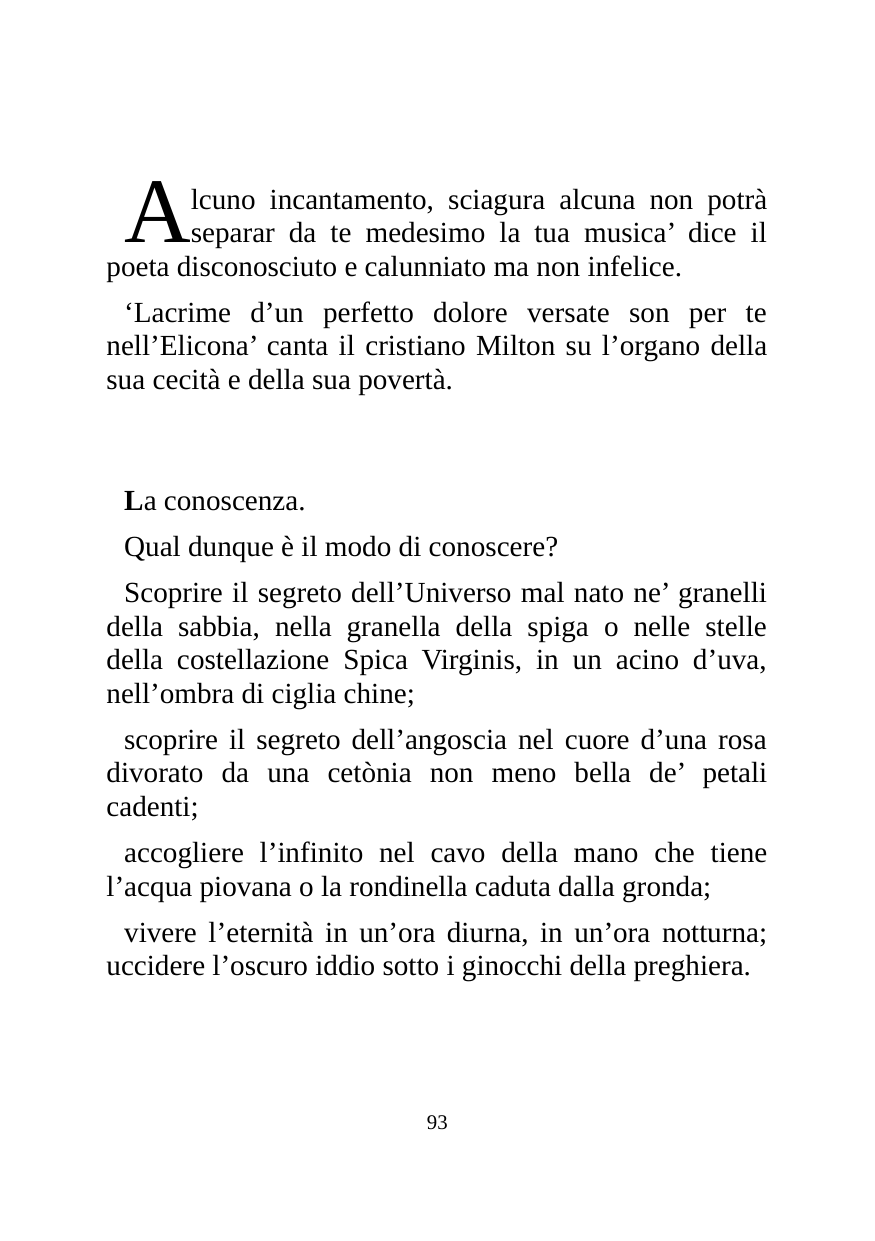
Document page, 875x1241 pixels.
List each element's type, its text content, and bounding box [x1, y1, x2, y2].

text Qual dunque è il modo di conoscere? [106, 529, 768, 563]
text La conoscenza. [106, 483, 768, 517]
text Scoprire il segreto dell’Universo mal nato ne’ granelli della sabbia, nella granella della spiga o nelle stelle della costellazione Spica Virginis, in un acino d’uva, nell’ombra di ciglia chine; [106, 575, 768, 709]
text ‘Lacrime d’un perfetto dolore versate son per te nell’Elicona’ canta il cristiano Milton su l’organo della sua cecità e della sua povertà. [106, 295, 768, 395]
text scoprire il segreto dell’angoscia nel cuore d’una rosa divorato da una cetònia non meno bella de’ petali cadenti; [106, 722, 768, 823]
text accogliere l’infinito nel cavo della mano che tiene l’acqua piovana o la rondinella caduta dalla gronda; [106, 835, 768, 902]
text Alcuno incantamento, sciagura alcuna non potrà separar da te medesimo la tua musica’ dice il poeta disconosciuto e calunniato ma non infelice. [106, 182, 768, 282]
text vivere l’eternità in un’ora diurna, in un’ora notturna; uccidere l’oscuro iddio sotto i ginocchi della preghiera. [106, 915, 768, 982]
